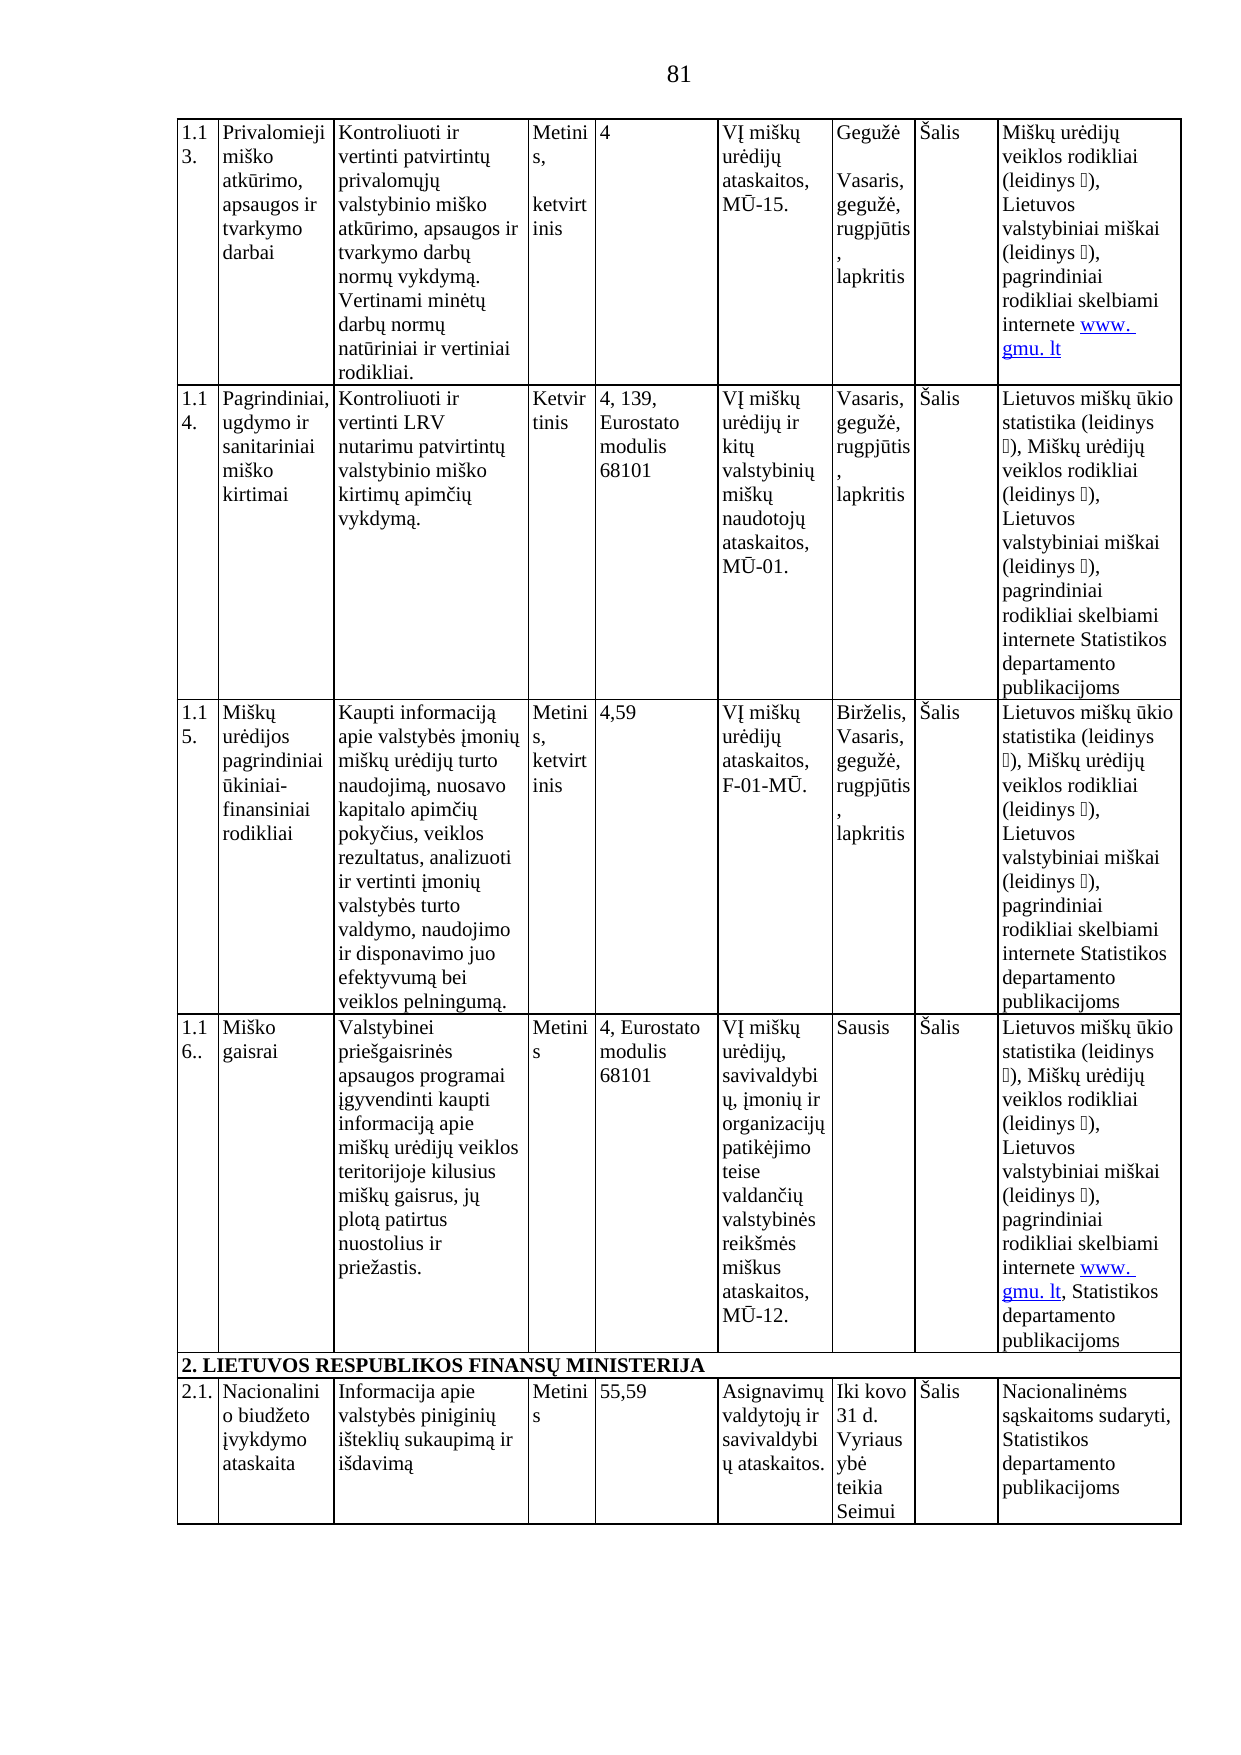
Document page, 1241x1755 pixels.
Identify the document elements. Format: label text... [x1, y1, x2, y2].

table_cell Pagrindiniai, ugdymo ir sanitariniai miško kirtimai [219, 386, 333, 699]
table_cell Informacija apie valstybės piniginių išteklių sukaupimą ir išdavimą [335, 1379, 528, 1523]
table_cell Metinis, ketvirtinis [529, 700, 595, 1013]
table_cell Šalis [916, 1379, 997, 1523]
table_cell Šalis [916, 1015, 997, 1352]
table_cell Nacionalinio biudžeto įvykdymo ataskaita [219, 1379, 333, 1523]
table_cell 4, 139, Eurostato modulis 68101 [596, 386, 717, 699]
table_cell Miškų urėdijų veiklos rodikliai (leidinys ), Lietuvos valstybiniai miškai (leidinys ), pagrindiniai rodikliai skelbiami internete www. gmu. lt [999, 120, 1180, 384]
table_cell Miško gaisrai [219, 1015, 333, 1352]
table_cell 4, Eurostato modulis 68101 [596, 1015, 717, 1352]
table_cell 4 [596, 120, 717, 384]
table_cell Kontroliuoti ir vertinti LRV nutarimu patvirtintų valstybinio miško kirtimų apimčių vykdymą. [335, 386, 528, 699]
table_cell Privalomieji miško atkūrimo, apsaugos ir tvarkymo darbai [219, 120, 333, 384]
table_cell Ketvirtinis [529, 386, 595, 699]
table_cell Metinis [529, 1015, 595, 1352]
table_cell VĮ miškų urėdijų ataskaitos, F-01-MŪ. [719, 700, 832, 1013]
table_cell 1.16.. [178, 1015, 218, 1352]
table_cell Nacionalinėms sąskaitoms sudaryti, Statistikos departamento publikacijoms [999, 1379, 1180, 1523]
table_cell 2.1. [178, 1379, 218, 1523]
table_cell 55,59 [596, 1379, 717, 1523]
table_cell 4,59 [596, 700, 717, 1013]
table_cell Metinis, ketvirtinis [529, 120, 595, 384]
table_cell VĮ miškų urėdijų ir kitų valstybinių miškų naudotojų ataskaitos, MŪ-01. [719, 386, 832, 699]
table_cell 1.15. [178, 700, 218, 1013]
table_cell 1.14. [178, 386, 218, 699]
table_cell Šalis [916, 386, 997, 699]
table_cell Valstybinei priešgaisrinės apsaugos programai įgyvendinti kaupti informaciją apie miškų urėdijų veiklos teritorijoje kilusius miškų gaisrus, jų plotą patirtus nuostolius ir priežastis. [335, 1015, 528, 1352]
table_cell Asignavimų valdytojų ir savivaldybių ataskaitos. [719, 1379, 832, 1523]
table_cell Vasaris, gegužė, rugpjūtis, lapkritis [833, 386, 914, 699]
table_cell Birželis, Vasaris, gegužė, rugpjūtis, lapkritis [833, 700, 914, 1013]
table_cell VĮ miškų urėdijų, savivaldybių, įmonių ir organizacijų patikėjimo teise valdančių valstybinės reikšmės miškus ataskaitos, MŪ-12. [719, 1015, 832, 1352]
table_cell Šalis [916, 120, 997, 384]
table_cell VĮ miškų urėdijų ataskaitos, MŪ-15. [719, 120, 832, 384]
table_cell 1.13. [178, 120, 218, 384]
table_cell Sausis [833, 1015, 914, 1352]
table_cell Miškų urėdijos pagrindiniai ūkiniai-finansiniai rodikliai [219, 700, 333, 1013]
table_cell Gegužė Vasaris, gegužė, rugpjūtis, lapkritis [833, 120, 914, 384]
table_cell Šalis [916, 700, 997, 1013]
table_cell Metinis [529, 1379, 595, 1523]
